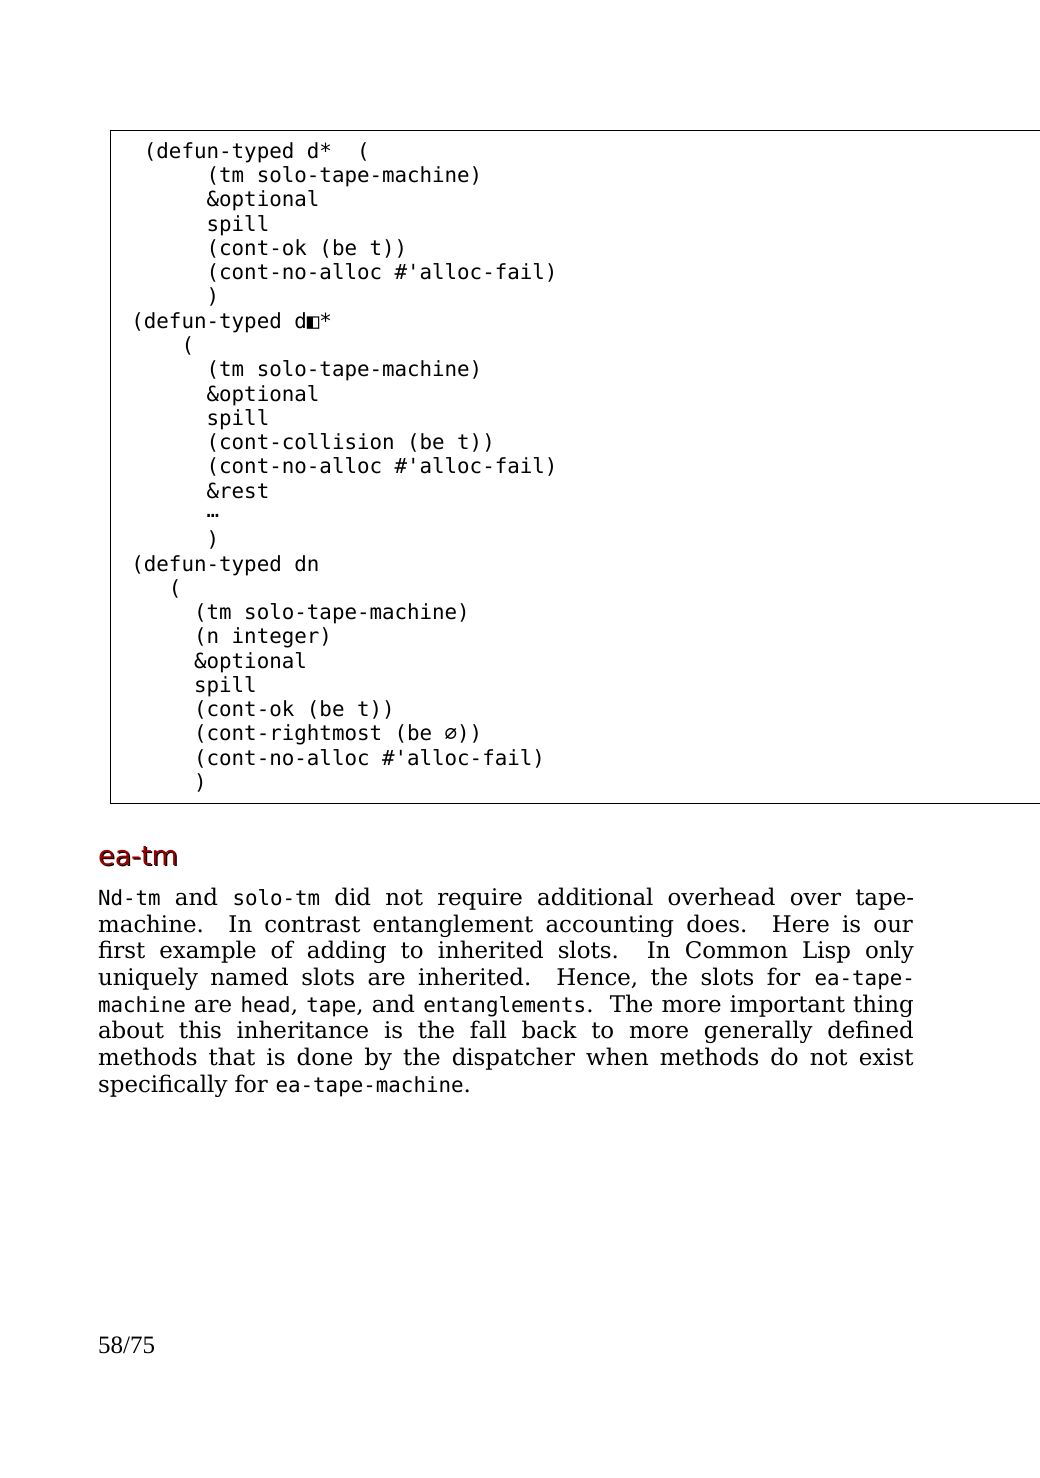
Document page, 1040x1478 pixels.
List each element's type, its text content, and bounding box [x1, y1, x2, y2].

text &optional [119, 187, 1040, 212]
text (cont-rightmost (be ∅)) [119, 721, 1040, 746]
text (cont-no-alloc #'alloc-fail) [119, 260, 1040, 284]
text (cont-ok (be t)) [119, 236, 1040, 260]
text (defun-typed d* ( [119, 139, 1040, 163]
text spill [119, 673, 1040, 697]
text (tm solo-tape-machine) [119, 163, 1040, 187]
subtitle ea-tm [98, 840, 914, 872]
text (tm solo-tape-machine) [119, 357, 1040, 382]
text &optional [119, 382, 1040, 406]
text ( [119, 576, 1040, 600]
text ( [119, 333, 1040, 357]
text (cont-no-alloc #'alloc-fail) [119, 454, 1040, 479]
text ) [119, 770, 1040, 794]
text (tm solo-tape-machine) [119, 600, 1040, 624]
text spill [119, 212, 1040, 236]
text &rest [119, 479, 1040, 503]
text ⋯ [119, 503, 1040, 527]
text (cont-no-alloc #'alloc-fail) [119, 746, 1040, 770]
text (n integer) [119, 624, 1040, 649]
text (cont-collision (be t)) [119, 430, 1040, 454]
text &optional [119, 649, 1040, 673]
text Nd-tm and solo-tm did not require additional overhead over tape-machine. In contrast entanglement accounting does. Here is our first example of adding to inherited slots. In Common Lisp only uniquely named slots are inherited. Hence, the slots for ea-tape-machine are head, tape, and entanglements. The more important thing about this inheritance is the fall back to more generally defined methods that is done by the dispatcher when methods do not exist specifically for ea-tape-machine. [98, 884, 914, 1097]
text ) [119, 284, 1040, 309]
text (defun-typed dn [119, 552, 1040, 576]
text (cont-ok (be t)) [119, 697, 1040, 721]
text ) [119, 527, 1040, 552]
text (defun-typed d◧* [119, 309, 1040, 333]
text spill [119, 406, 1040, 430]
